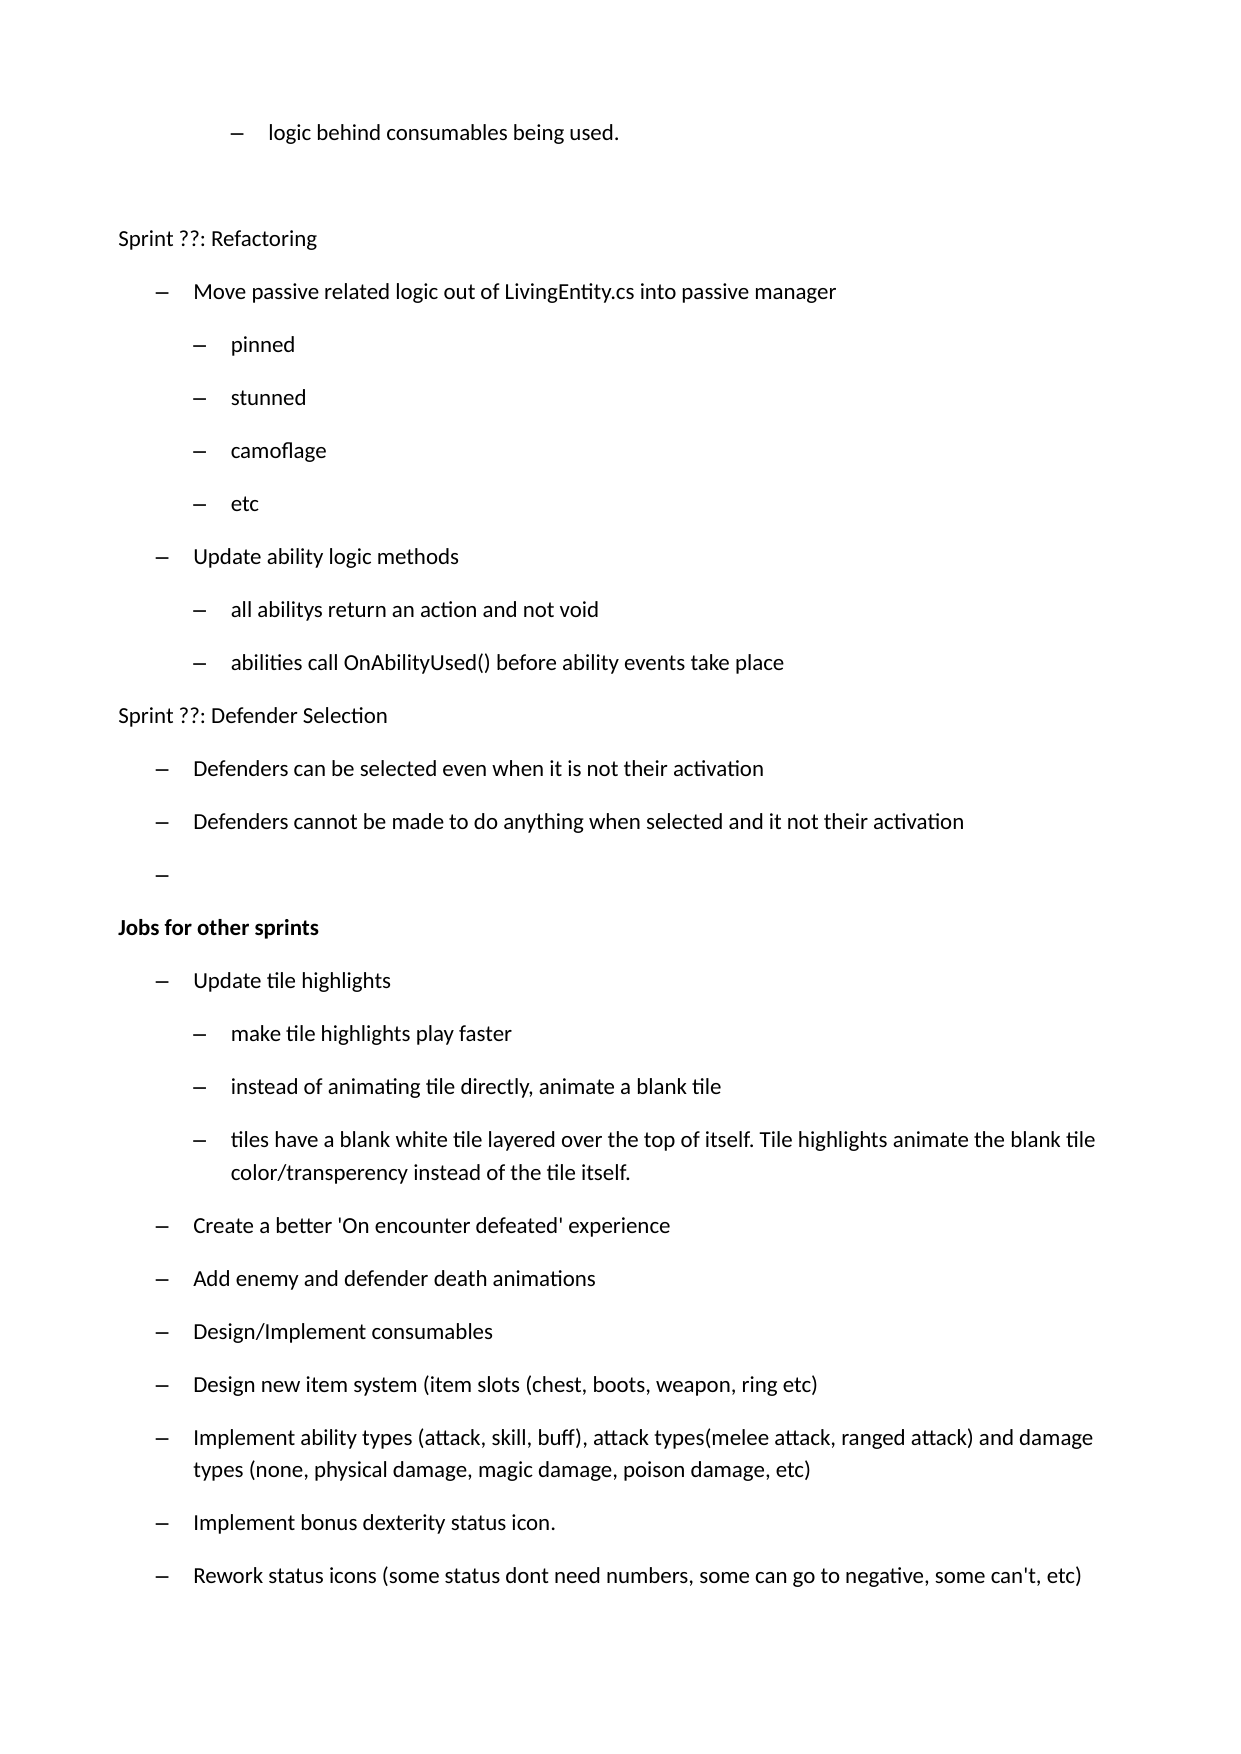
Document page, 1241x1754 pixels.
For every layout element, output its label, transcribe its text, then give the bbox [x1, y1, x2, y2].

list stunned [193, 383, 1122, 411]
list Rework status icons (some status dont need numbers, some can go to negative, some can't, etc) [156, 1561, 1122, 1589]
list pinned [193, 330, 1122, 358]
list Update ability logic methods [156, 542, 1122, 570]
text Sprint ??: Defender Selection [118, 701, 1122, 729]
list camoflage [193, 436, 1122, 464]
list logic behind consumables being used. [231, 118, 1122, 146]
list Implement ability types (attack, skill, buff), attack types(melee attack, ranged attack) and damage types (none, physical damage, magic damage, poison damage, etc) [156, 1423, 1122, 1483]
list Defenders cannot be made to do anything when selected and it not their activation [156, 807, 1122, 835]
list Add enemy and defender death animations [156, 1264, 1122, 1292]
list Defenders can be selected even when it is not their activation [156, 754, 1122, 782]
list all abilitys return an action and not void [193, 595, 1122, 623]
list etc [193, 489, 1122, 517]
list instead of animating tile directly, animate a blank tile [193, 1072, 1122, 1101]
list make tile highlights play faster [193, 1019, 1122, 1047]
list Update tile highlights [156, 966, 1122, 994]
list Move passive related logic out of LivingEntity.cs into passive manager [156, 277, 1122, 305]
list tiles have a blank white tile layered over the top of itself. Tile highlights animate the blank tile color/transperency instead of the tile itself. [193, 1126, 1122, 1186]
text Jobs for other sprints [118, 913, 1122, 941]
list abilities call OnAbilityUsed() before ability events take place [193, 648, 1122, 676]
text Sprint ??: Refactoring [118, 224, 1122, 252]
list Design/Implement consumables [156, 1317, 1122, 1345]
list Design new item system (item slots (chest, boots, weapon, ring etc) [156, 1370, 1122, 1398]
list Create a better 'On encounter defeated' experience [156, 1211, 1122, 1239]
list Implement bonus dexterity status icon. [156, 1508, 1122, 1536]
